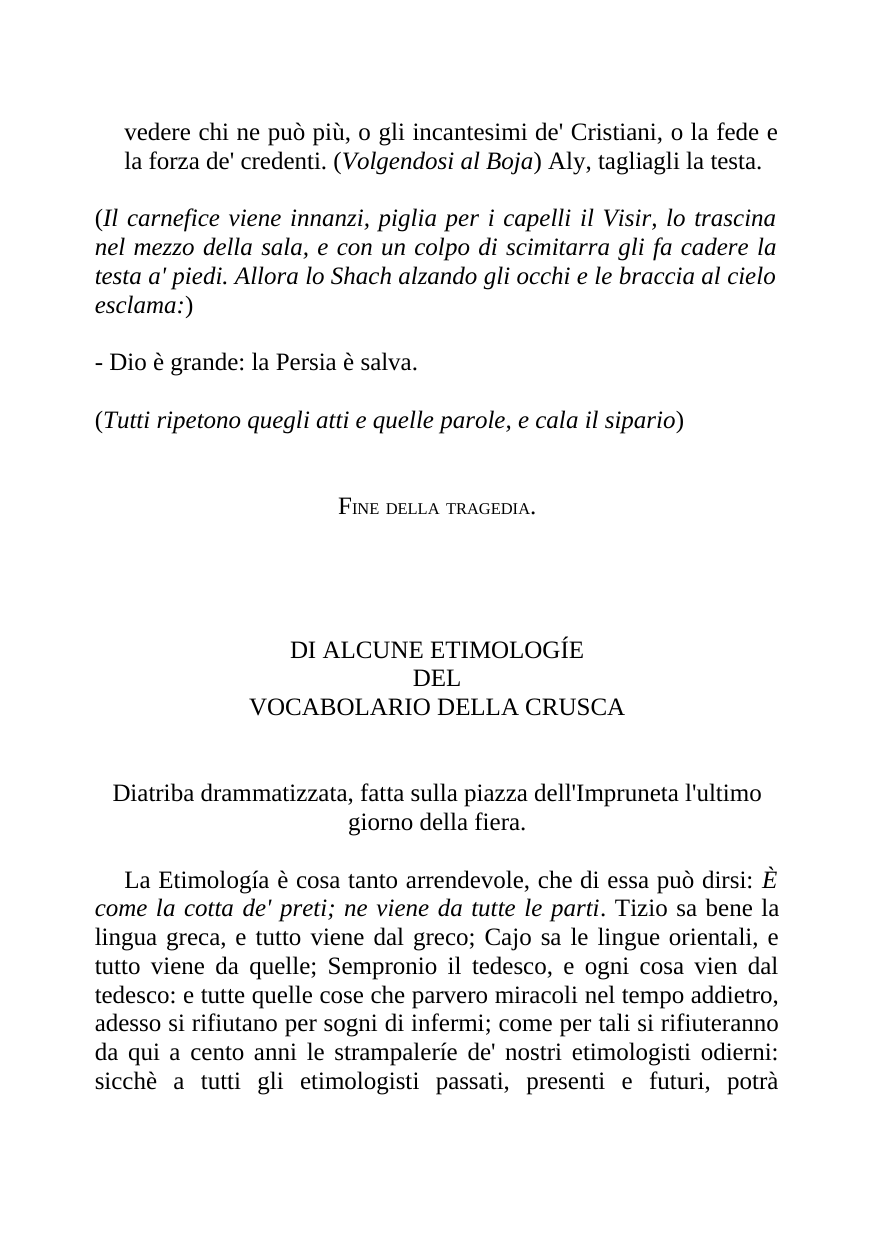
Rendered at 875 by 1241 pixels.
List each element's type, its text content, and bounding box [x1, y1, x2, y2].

text (Il carnefice viene innanzi, piglia per i capelli il Visir, lo trascina nel mezzo della sala, e con un colpo di scimitarra gli fa cadere la testa a' piedi. Allora lo Shach alzando gli occhi e le braccia al cielo esclama:) [94, 203, 779, 318]
text DI ALCUNE ETIMOLOGÍE [94, 635, 779, 663]
text Fine della tragedia. [94, 491, 779, 520]
text DEL [94, 663, 779, 692]
text vedere chi ne può più, o gli incantesimi de' Cristiani, o la fede e la forza de' credenti. (Volgendosi al Boja) Aly, tagliagli la testa. [94, 117, 779, 175]
text - Dio è grande: la Persia è salva. [94, 347, 779, 376]
text (Tutti ripetono quegli atti e quelle parole, e cala il sipario) [94, 405, 779, 433]
text La Etimología è cosa tanto arrendevole, che di essa può dirsi: È come la cotta de' preti; ne viene da tutte le parti. Tizio sa bene la lingua greca, e tutto viene dal greco; Cajo sa le lingue orientali, e tutto viene da quelle; Sempronio il tedesco, e ogni cosa vien dal tedesco: e tutte quelle cose che parvero miracoli nel tempo addietro, adesso si rifiutano per sogni di infermi; come per tali si rifiuteranno da qui a cento anni le strampaleríe de' nostri etimologisti odierni: sicchè a tutti gli etimologisti passati, presenti e futuri, potrà [94, 865, 779, 1095]
text VOCABOLARIO DELLA CRUSCA [94, 692, 779, 721]
text Diatriba drammatizzata, fatta sulla piazza dell'Impruneta l'ultimo giorno della fiera. [94, 778, 779, 836]
